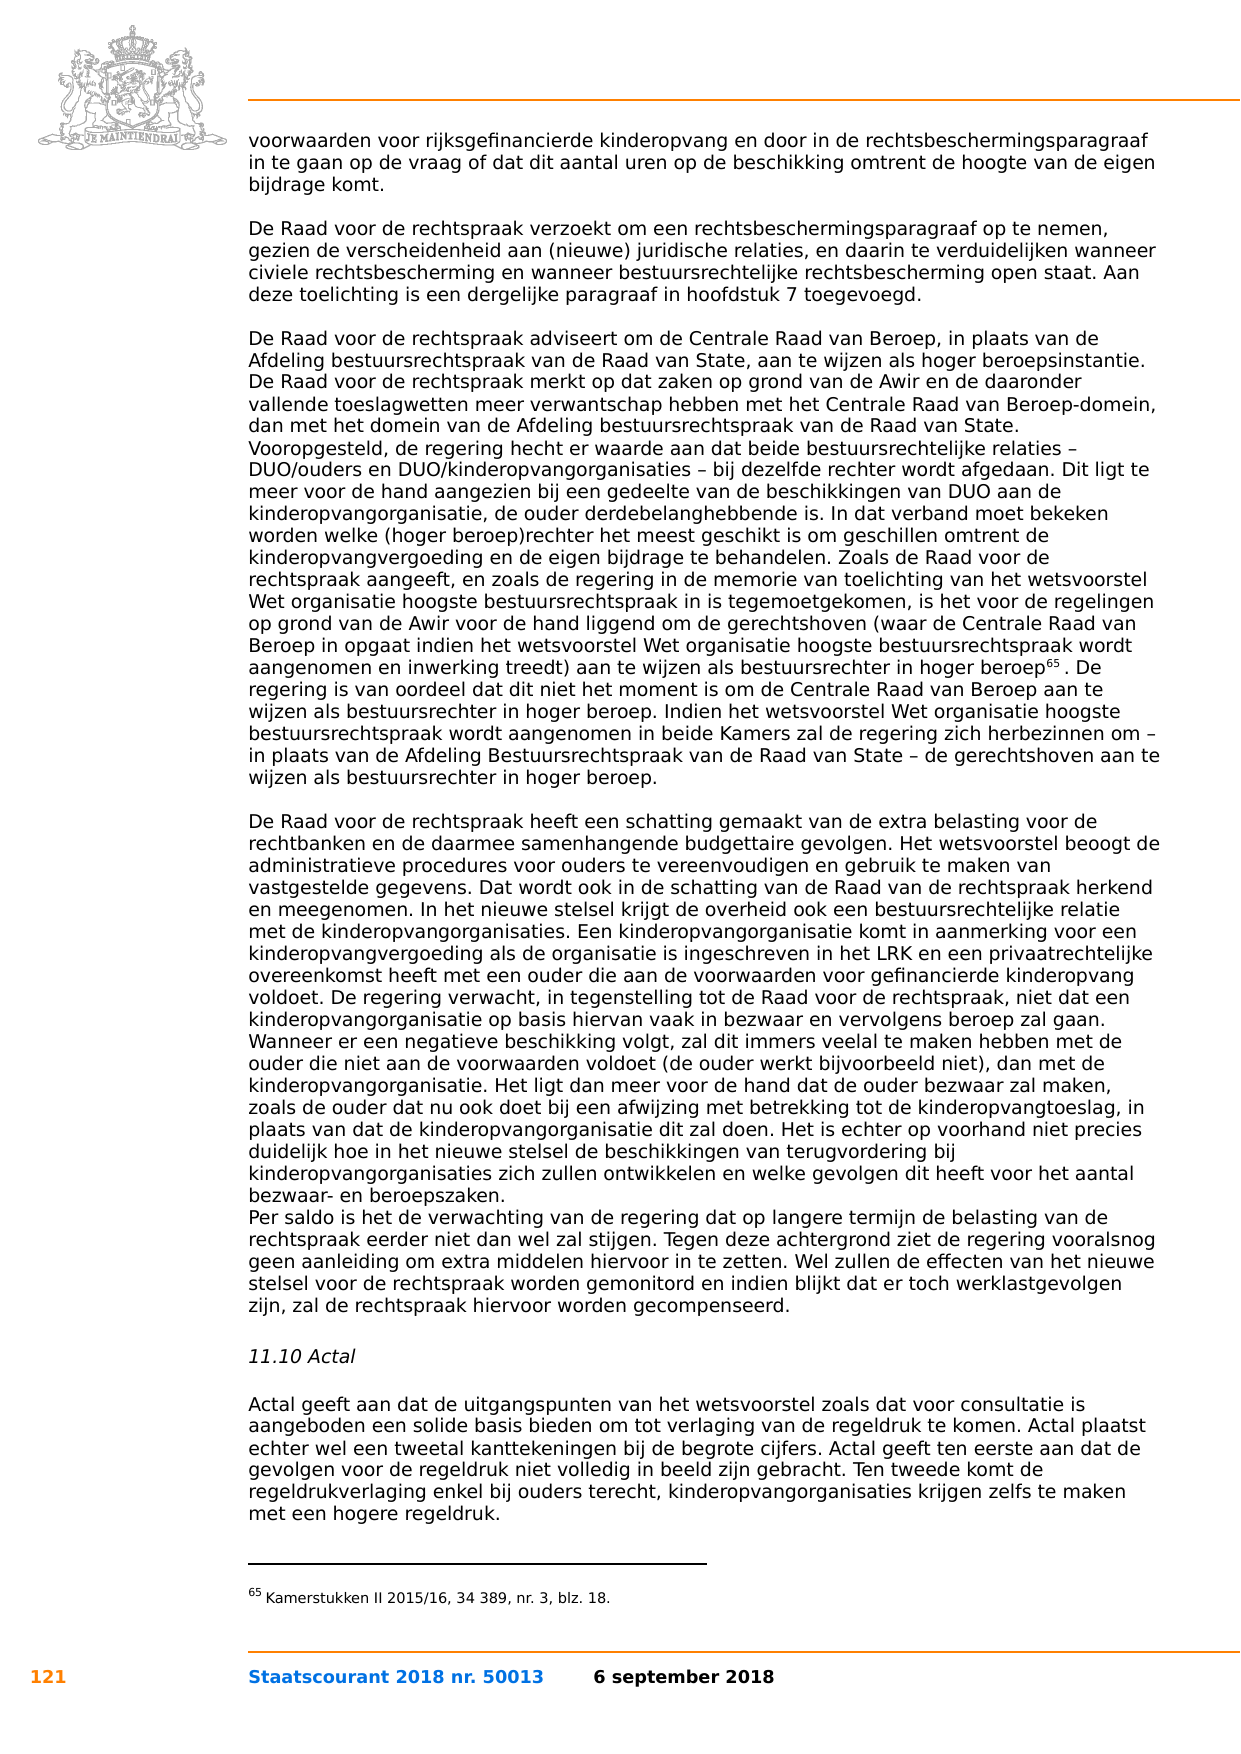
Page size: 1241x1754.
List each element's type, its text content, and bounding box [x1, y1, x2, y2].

picture [38, 25, 227, 150]
text Per saldo is het de verwachting van de regering dat op langere termijn de belasting van de rechtspraak eerder niet dan wel zal stijgen. Tegen deze achtergrond ziet de regering vooralsnog geen aanleiding om extra middelen hiervoor in te zetten. Wel zullen de effecten van het nieuwe stelsel voor de rechtspraak worden gemonitord en indien blijkt dat er toch werklastgevolgen zijn, zal de rechtspraak hiervoor worden gecompenseerd. [248, 1207, 1163, 1316]
subtitle 11.10 Actal [248, 1346, 1163, 1368]
text Actal geeft aan dat de uitgangspunten van het wetsvoorstel zoals dat voor consultatie is aangeboden een solide basis bieden om tot verlaging van de regeldruk te komen. Actal plaatst echter wel een tweetal kanttekeningen bij de begrote cijfers. Actal geeft ten eerste aan dat de gevolgen voor de regeldruk niet volledig in beeld zijn gebracht. Ten tweede komt de regeldrukverlaging enkel bij ouders terecht, kinderopvangorganisaties krijgen zelfs te maken met een hogere regeldruk. [248, 1393, 1163, 1525]
text Kamerstukken II 2015/16, 34 389, nr. 3, blz. 18. [248, 1586, 1163, 1608]
text De Raad voor de rechtspraak verzoekt om een rechtsbeschermingsparagraaf op te nemen, gezien de verscheidenheid aan (nieuwe) juridische relaties, en daarin te verduidelijken wanneer civiele rechtsbescherming en wanneer bestuursrechtelijke rechtsbescherming open staat. Aan deze toelichting is een dergelijke paragraaf in hoofdstuk 7 toegevoegd. [248, 218, 1163, 306]
text De Raad voor de rechtspraak adviseert om de Centrale Raad van Beroep, in plaats van de Afdeling bestuursrechtspraak van de Raad van State, aan te wijzen als hoger beroepsinstantie. De Raad voor de rechtspraak merkt op dat zaken op grond van de Awir en de daaronder vallende toeslagwetten meer verwantschap hebben met het Centrale Raad van Beroep-domein, dan met het domein van de Afdeling bestuursrechtspraak van de Raad van State. Vooropgesteld, de regering hecht er waarde aan dat beide bestuursrechtelijke relaties – DUO/ouders en DUO/kinderopvangorganisaties – bij dezelfde rechter wordt afgedaan. Dit ligt te meer voor de hand aangezien bij een gedeelte van de beschikkingen van DUO aan de kinderopvangorganisatie, de ouder derdebelanghebbende is. In dat verband moet bekeken worden welke (hoger beroep)rechter het meest geschikt is om geschillen omtrent de kinderopvangvergoeding en de eigen bijdrage te behandelen. Zoals de Raad voor de rechtspraak aangeeft, en zoals de regering in de memorie van toelichting van het wetsvoorstel Wet organisatie hoogste bestuursrechtspraak in is tegemoetgekomen, is het voor de regelingen op grond van de Awir voor de hand liggend om de gerechtshoven (waar de Centrale Raad van Beroep in opgaat indien het wetsvoorstel Wet organisatie hoogste bestuursrechtspraak wordt aangenomen en inwerking treedt) aan te wijzen als bestuursrechter in hoger beroep. De regering is van oordeel dat dit niet het moment is om de Centrale Raad van Beroep aan te wijzen als bestuursrechter in hoger beroep. Indien het wetsvoorstel Wet organisatie hoogste bestuursrechtspraak wordt aangenomen in beide Kamers zal de regering zich herbezinnen om – in plaats van de Afdeling Bestuursrechtspraak van de Raad van State – de gerechtshoven aan te wijzen als bestuursrechter in hoger beroep. [248, 327, 1163, 789]
text voorwaarden voor rijksgefinancierde kinderopvang en door in de rechtsbeschermingsparagraaf in te gaan op de vraag of dat dit aantal uren op de beschikking omtrent de hoogte van de eigen bijdrage komt. [248, 130, 1163, 196]
text De Raad voor de rechtspraak heeft een schatting gemaakt van de extra belasting voor de rechtbanken en de daarmee samenhangende budgettaire gevolgen. Het wetsvoorstel beoogt de administratieve procedures voor ouders te vereenvoudigen en gebruik te maken van vastgestelde gegevens. Dat wordt ook in de schatting van de Raad van de rechtspraak herkend en meegenomen. In het nieuwe stelsel krijgt de overheid ook een bestuursrechtelijke relatie met de kinderopvangorganisaties. Een kinderopvangorganisatie komt in aanmerking voor een kinderopvangvergoeding als de organisatie is ingeschreven in het LRK en een privaatrechtelijke overeenkomst heeft met een ouder die aan de voorwaarden voor gefinancierde kinderopvang voldoet. De regering verwacht, in tegenstelling tot de Raad voor de rechtspraak, niet dat een kinderopvangorganisatie op basis hiervan vaak in bezwaar en vervolgens beroep zal gaan. Wanneer er een negatieve beschikking volgt, zal dit immers veelal te maken hebben met de ouder die niet aan de voorwaarden voldoet (de ouder werkt bijvoorbeeld niet), dan met de kinderopvangorganisatie. Het ligt dan meer voor de hand dat de ouder bezwaar zal maken, zoals de ouder dat nu ook doet bij een afwijzing met betrekking tot de kinderopvangtoeslag, in plaats van dat de kinderopvangorganisatie dit zal doen. Het is echter op voorhand niet precies duidelijk hoe in het nieuwe stelsel de beschikkingen van terugvordering bij kinderopvangorganisaties zich zullen ontwikkelen en welke gevolgen dit heeft voor het aantal bezwaar- en beroepszaken. [248, 811, 1163, 1207]
